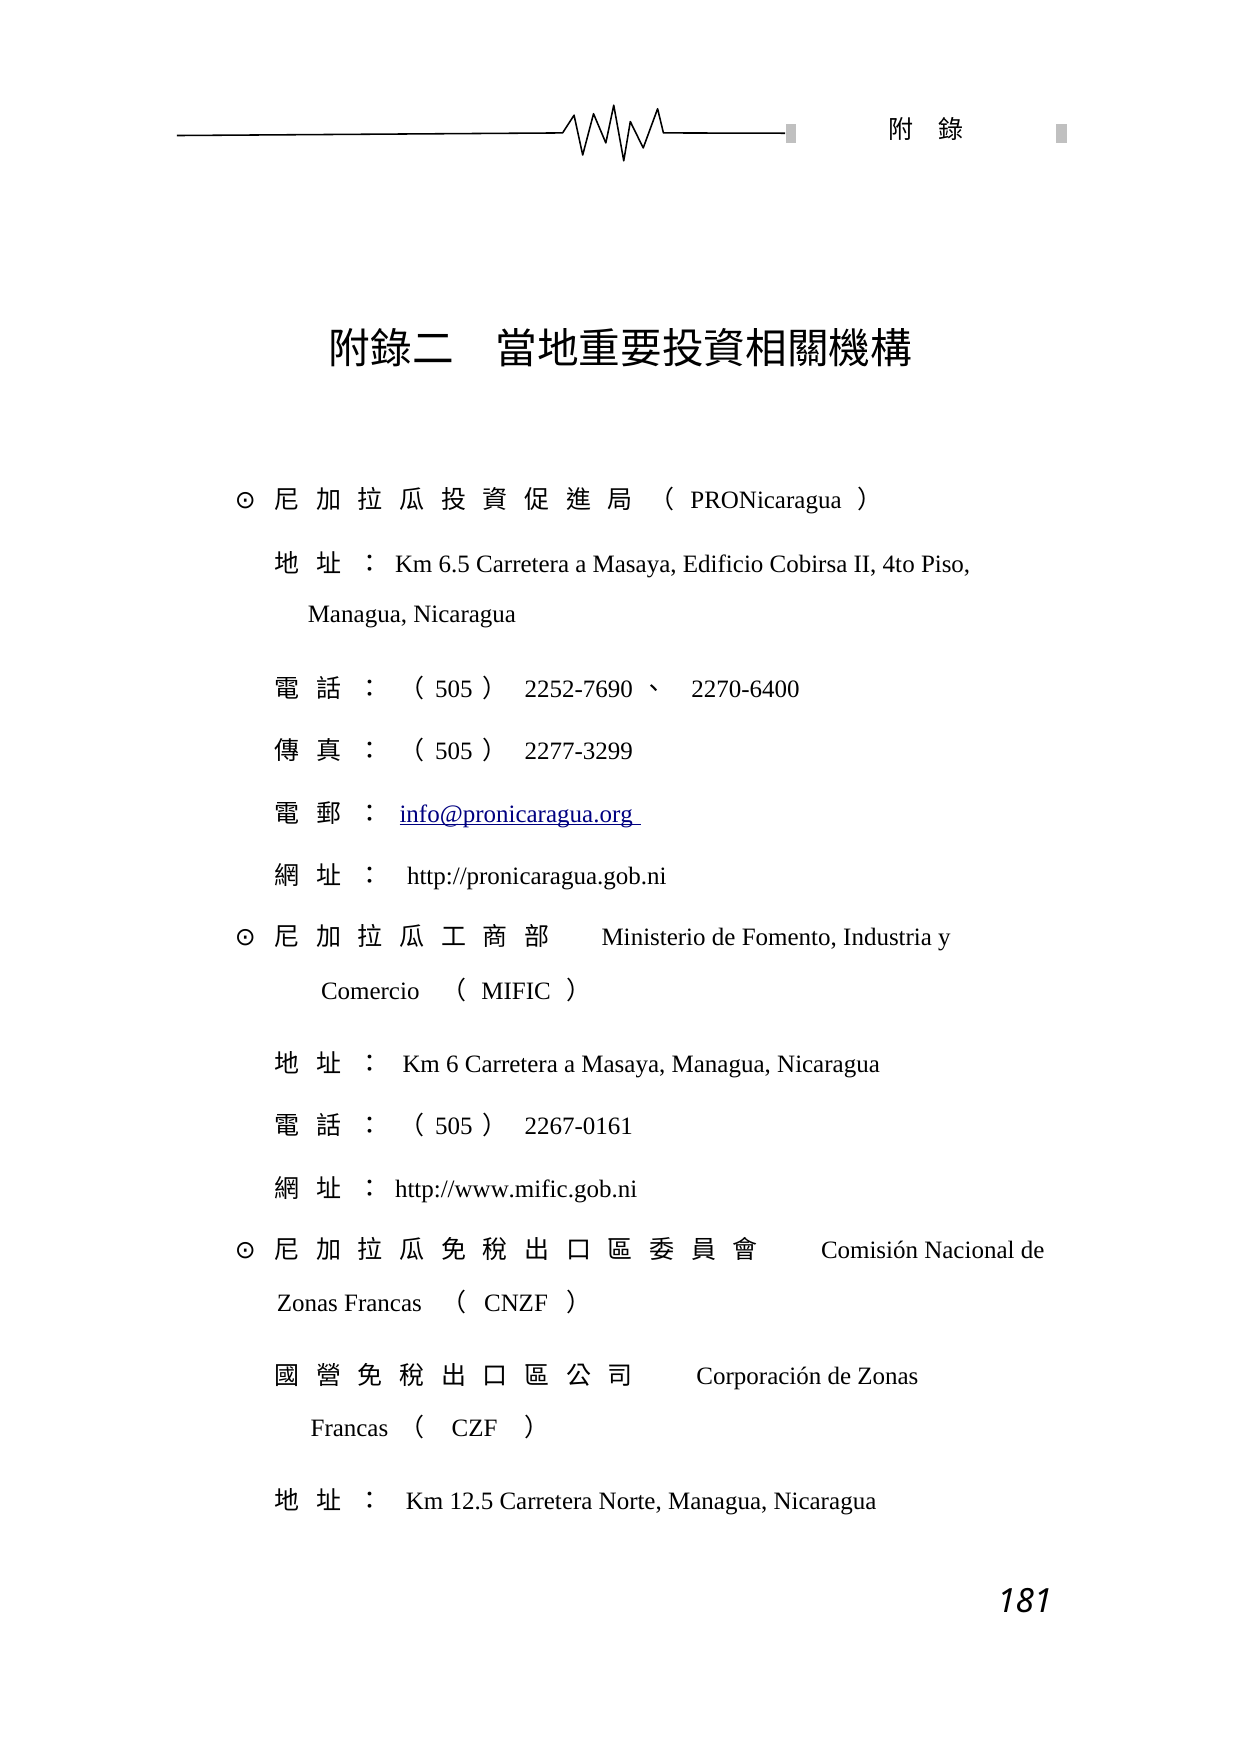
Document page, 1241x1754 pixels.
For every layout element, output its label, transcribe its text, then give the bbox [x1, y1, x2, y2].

text ⊙尼加拉瓜投資促進局（PRONicaragua） [207, 447, 1058, 509]
text 附錄二 當地重要投資相關機構 [183, 304, 1058, 366]
text 電話：（505）2267-0161 [232, 1072, 1058, 1134]
text 地址：Km 12.5 Carretera Norte, Managua, Nicaragua [232, 1447, 1058, 1509]
text 傳真：（505）2277-3299 [232, 697, 1058, 759]
text 電話：（505）2252-7690、2270-6400 [232, 634, 1058, 697]
text 電郵：info@pronicaragua.org [232, 759, 1058, 822]
text 網址：http://pronicaragua.gob.ni [232, 822, 1058, 884]
text 地址：Km 6.5 Carretera a Masaya, Edificio Cobirsa II, 4to Piso, Managua, Nicaragua [232, 509, 1058, 634]
text 地址：Km 6 Carretera a Masaya, Managua, Nicaragua [232, 1009, 1058, 1072]
text 網址：http://www.mific.gob.ni [232, 1134, 1058, 1197]
text ⊙尼加拉瓜工商部 Ministerio de Fomento, Industria y Comercio（MIFIC） [207, 884, 1058, 1009]
text 國營免稅出口區公司 Corporación de Zonas Francas（CZF） [232, 1322, 1058, 1447]
text ⊙尼加拉瓜免稅出口區委員會 Comisión Nacional de Zonas Francas（CNZF） [207, 1197, 1058, 1322]
